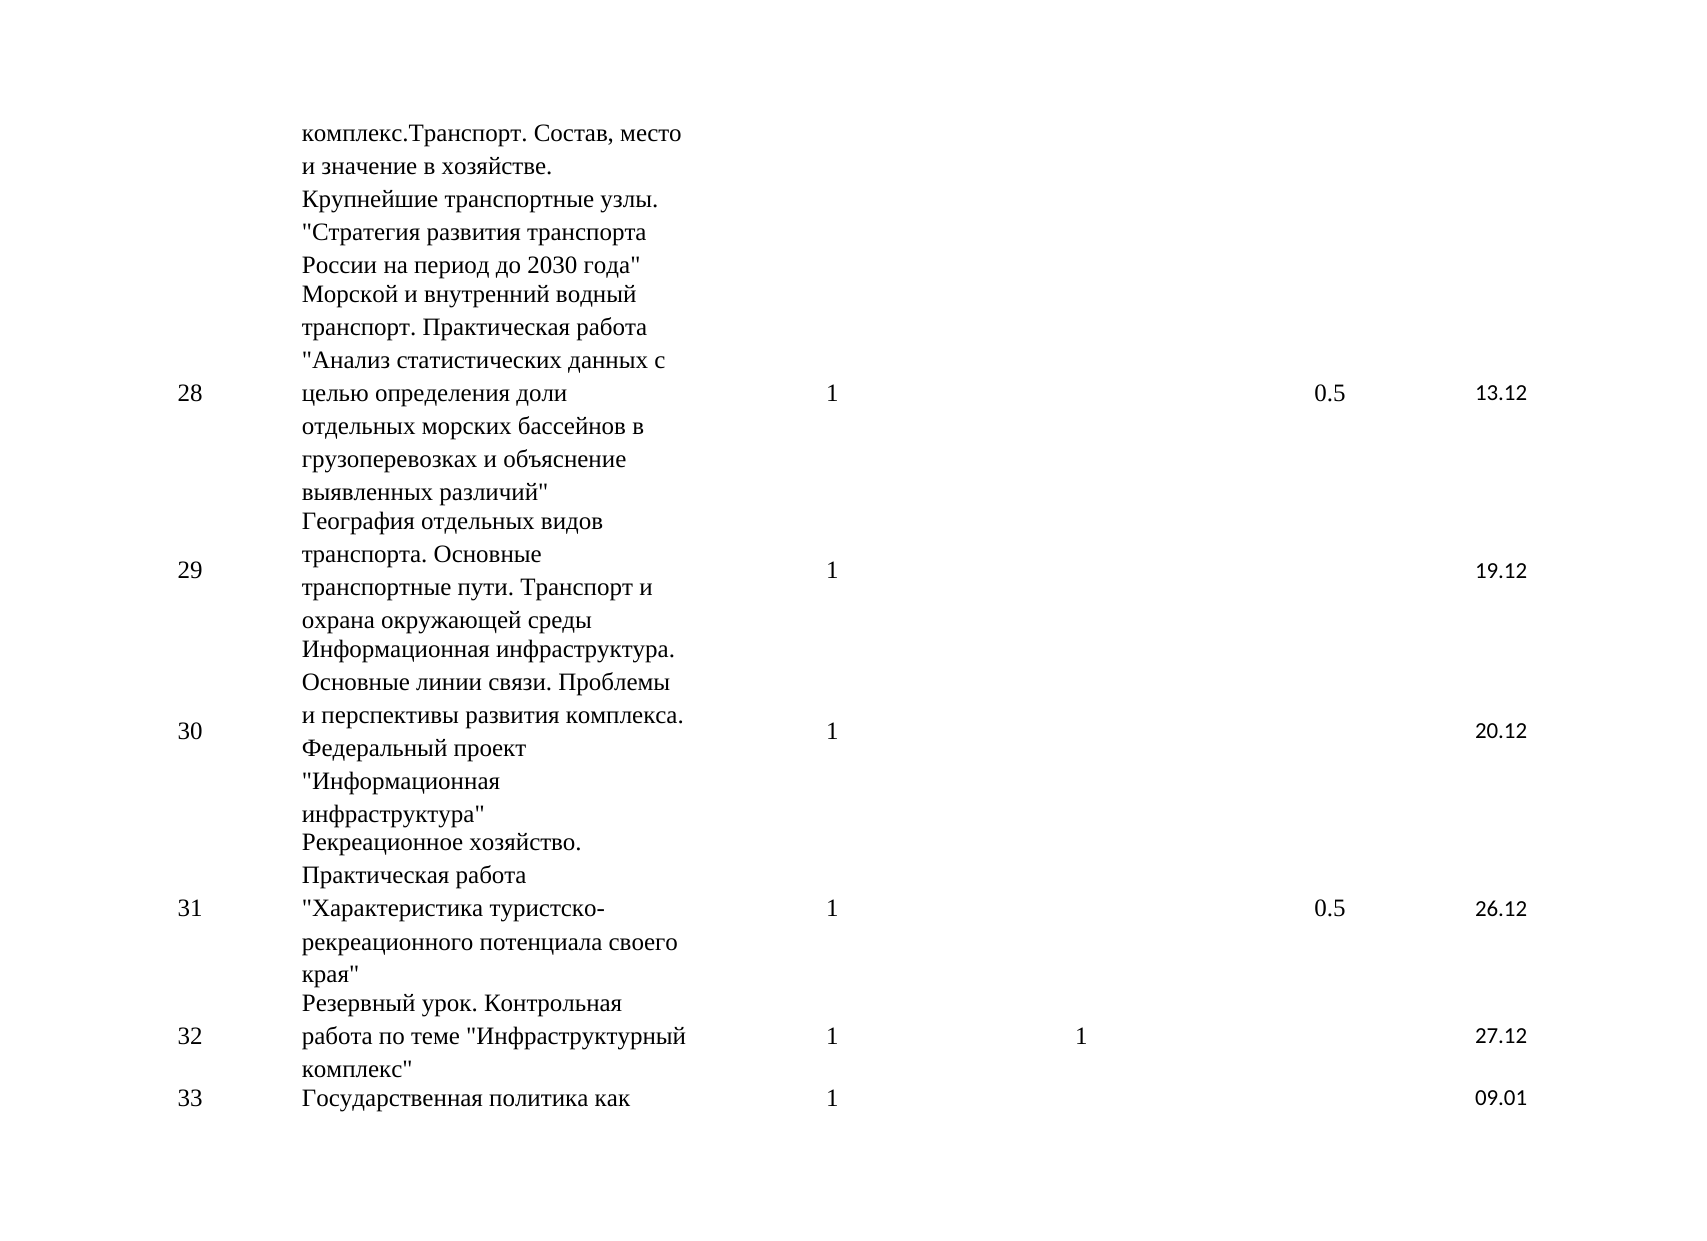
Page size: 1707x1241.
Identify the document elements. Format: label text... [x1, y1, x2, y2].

table_cell География отдельных видов транспорта. Основные транспортные пути. Транспорт и охрана окружающей среды [276, 506, 698, 634]
table_cell [952, 279, 1196, 506]
table_cell 1 [698, 988, 952, 1083]
table_cell [952, 634, 1196, 827]
table_cell 13.12 [1449, 279, 1628, 506]
table_cell 0.5 [1196, 279, 1449, 506]
table_cell Рекреационное хозяйство. Практическая работа "Характеристика туристско-рекреационного потенциала своего края" [276, 828, 698, 988]
table_cell 0.5 [1196, 828, 1449, 988]
table_cell 1 [698, 634, 952, 827]
table_cell Морской и внутренний водный транспорт. Практическая работа "Анализ статистических данных с целью определения доли отдельных морских бассейнов в грузоперевозках и объяснение выявленных различий" [276, 279, 698, 506]
table_cell 1 [698, 279, 952, 506]
table_cell [166, 118, 276, 279]
table_cell Резервный урок. Контрольная работа по теме "Инфраструктурный комплекс" [276, 988, 698, 1083]
table_cell 20.12 [1449, 634, 1628, 827]
table_cell 29 [166, 506, 276, 634]
table_cell 19.12 [1449, 506, 1628, 634]
table_cell 1 [698, 1083, 952, 1112]
table_cell [1196, 634, 1449, 827]
table_cell [1196, 118, 1449, 279]
table_cell 28 [166, 279, 276, 506]
table_cell [1196, 988, 1449, 1083]
table_cell 30 [166, 634, 276, 827]
table_cell 1 [698, 828, 952, 988]
table_cell [698, 118, 952, 279]
table_cell 09.01 [1449, 1083, 1628, 1112]
table_cell 32 [166, 988, 276, 1083]
table_cell 26.12 [1449, 828, 1628, 988]
table_cell Государственная политика как [276, 1083, 698, 1112]
table_cell [1196, 506, 1449, 634]
table_cell [952, 1083, 1196, 1112]
table_cell 31 [166, 828, 276, 988]
table_cell [952, 828, 1196, 988]
table_cell 27.12 [1449, 988, 1628, 1083]
table_cell [952, 506, 1196, 634]
table_cell 33 [166, 1083, 276, 1112]
table_cell комплекс.Транспорт. Состав, место и значение в хозяйстве. Крупнейшие транспортные узлы. "Стратегия развития транспорта России на период до 2030 года" [276, 118, 698, 279]
table_cell [1196, 1083, 1449, 1112]
table_cell [952, 118, 1196, 279]
table_cell Информационная инфраструктура. Основные линии связи. Проблемы и перспективы развития комплекса. Федеральный проект "Информационная инфраструктура" [276, 634, 698, 827]
table_cell 1 [952, 988, 1196, 1083]
table_cell [1449, 118, 1628, 279]
table_cell 1 [698, 506, 952, 634]
